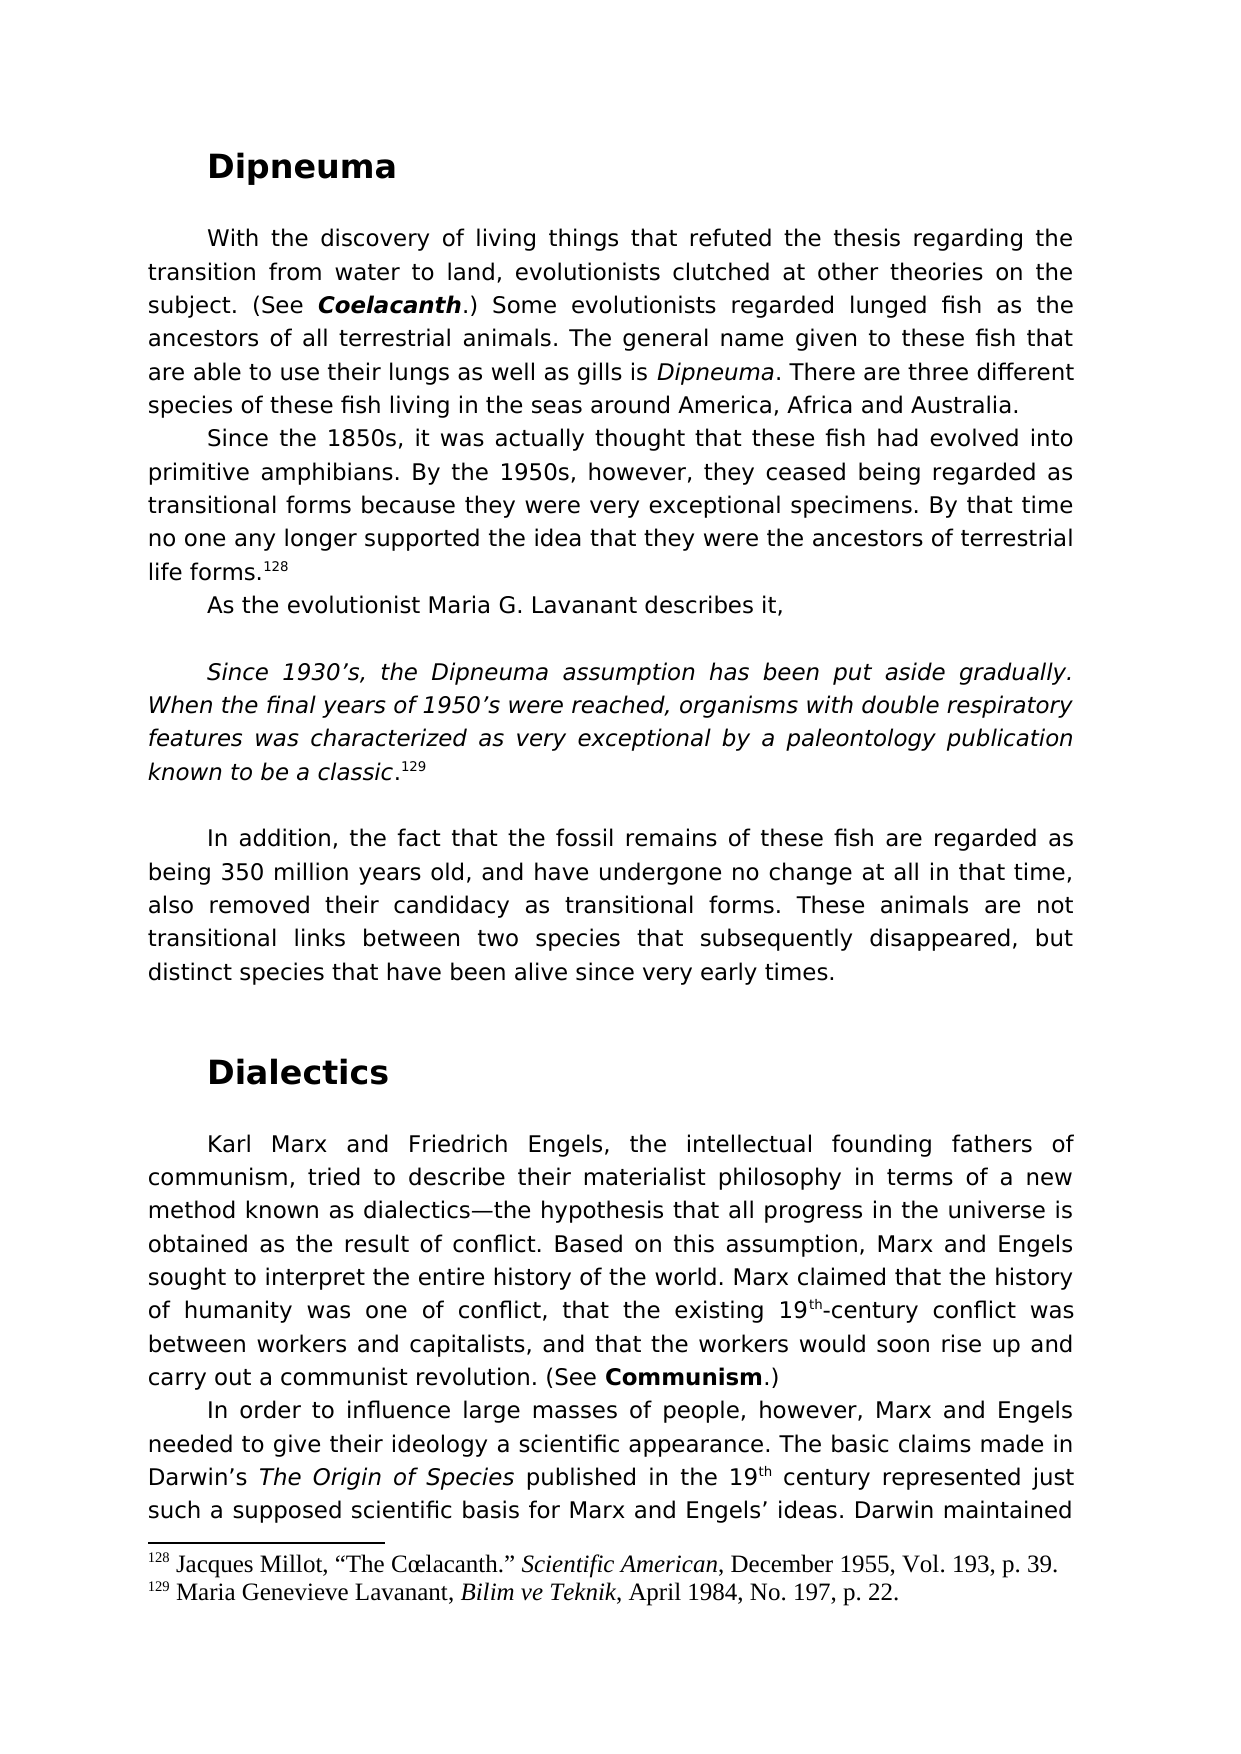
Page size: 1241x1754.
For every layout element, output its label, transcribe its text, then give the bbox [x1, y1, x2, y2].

text Since 1930’s, the Dipneuma assumption has been put aside gradually. When the final years of 1950’s were reached, organisms with double respiratory features was characterized as very exceptional by a paleontology publication known to be a classic. [148, 653, 1075, 787]
text Karl Marx and Friedrich Engels, the intellectual founding fathers of communism, tried to describe their materialist philosophy in terms of a new method known as dialectics—the hypothesis that all progress in the universe is obtained as the result of conflict. Based on this assumption, Marx and Engels sought to interpret the entire history of the world. Marx claimed that the history of humanity was one of conflict, that the existing 19th-century conflict was between workers and capitalists, and that the workers would soon rise up and carry out a communist revolution. (See Communism.) [148, 1125, 1075, 1392]
text Since the 1850s, it was actually thought that these fish had evolved into primitive amphibians. By the 1950s, however, they ceased being regarded as transitional forms because they were very exceptional specimens. By that time no one any longer supported the idea that they were the ancestors of terrestrial life forms. [148, 420, 1075, 587]
text Jacques Millot, “The Cœlacanth.” Scientific American, December 1955, Vol. 193, p. 39. [148, 1549, 1092, 1577]
text With the discovery of living things that refuted the thesis regarding the transition from water to land, evolutionists clutched at other theories on the subject. (See Coelacanth.) Some evolutionists regarded lunged fish as the ancestors of all terrestrial animals. The general name given to these fish that are able to use their lungs as well as gills is Dipneuma. There are three different species of these fish living in the seas around America, Africa and Australia. [148, 220, 1075, 420]
text In order to influence large masses of people, however, Marx and Engels needed to give their ideology a scientific appearance. The basic claims made in Darwin’s The Origin of Species published in the 19th century represented just such a supposed scientific basis for Marx and Engels’ ideas. Darwin maintained [148, 1392, 1075, 1525]
text Dipneuma [148, 148, 1075, 187]
text Maria Genevieve Lavanant, Bilim ve Teknik, April 1984, No. 197, p. 22. [148, 1577, 1092, 1606]
text Dialectics [148, 1053, 1075, 1092]
text In addition, the fact that the fossil remains of these fish are regarded as being 350 million years old, and have undergone no change at all in that time, also removed their candidacy as transitional forms. These animals are not transitional links between two species that subsequently disappeared, but distinct species that have been alive since very early times. [148, 820, 1075, 987]
text As the evolutionist Maria G. Lavanant describes it, [148, 587, 1075, 620]
